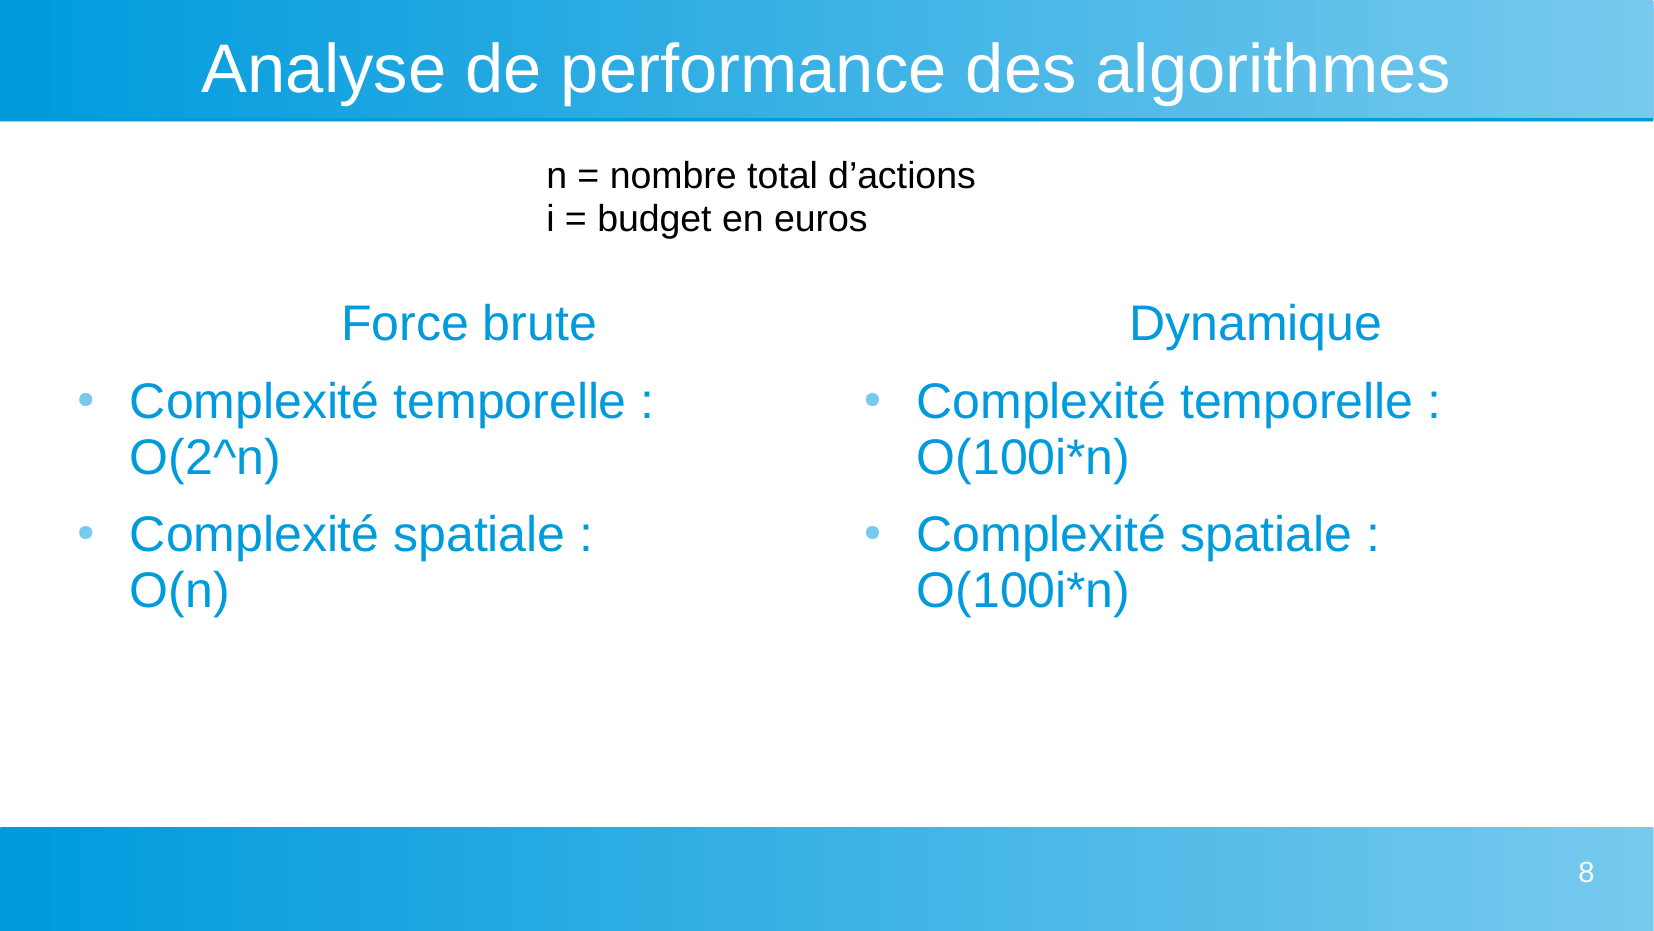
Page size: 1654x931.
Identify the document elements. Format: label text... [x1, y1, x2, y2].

list Force brute Complexité temporelle : O(2^n) Complexité spatiale : O(n) [59, 295, 809, 798]
list Dynamique Complexité temporelle : O(100i*n) Complexité spatiale : O(100i*n) [845, 295, 1596, 798]
text_box n = nombre total d’actions i = budget en euros [531, 147, 1034, 247]
title Analyse de performance des algorithmes [59, 29, 1595, 108]
